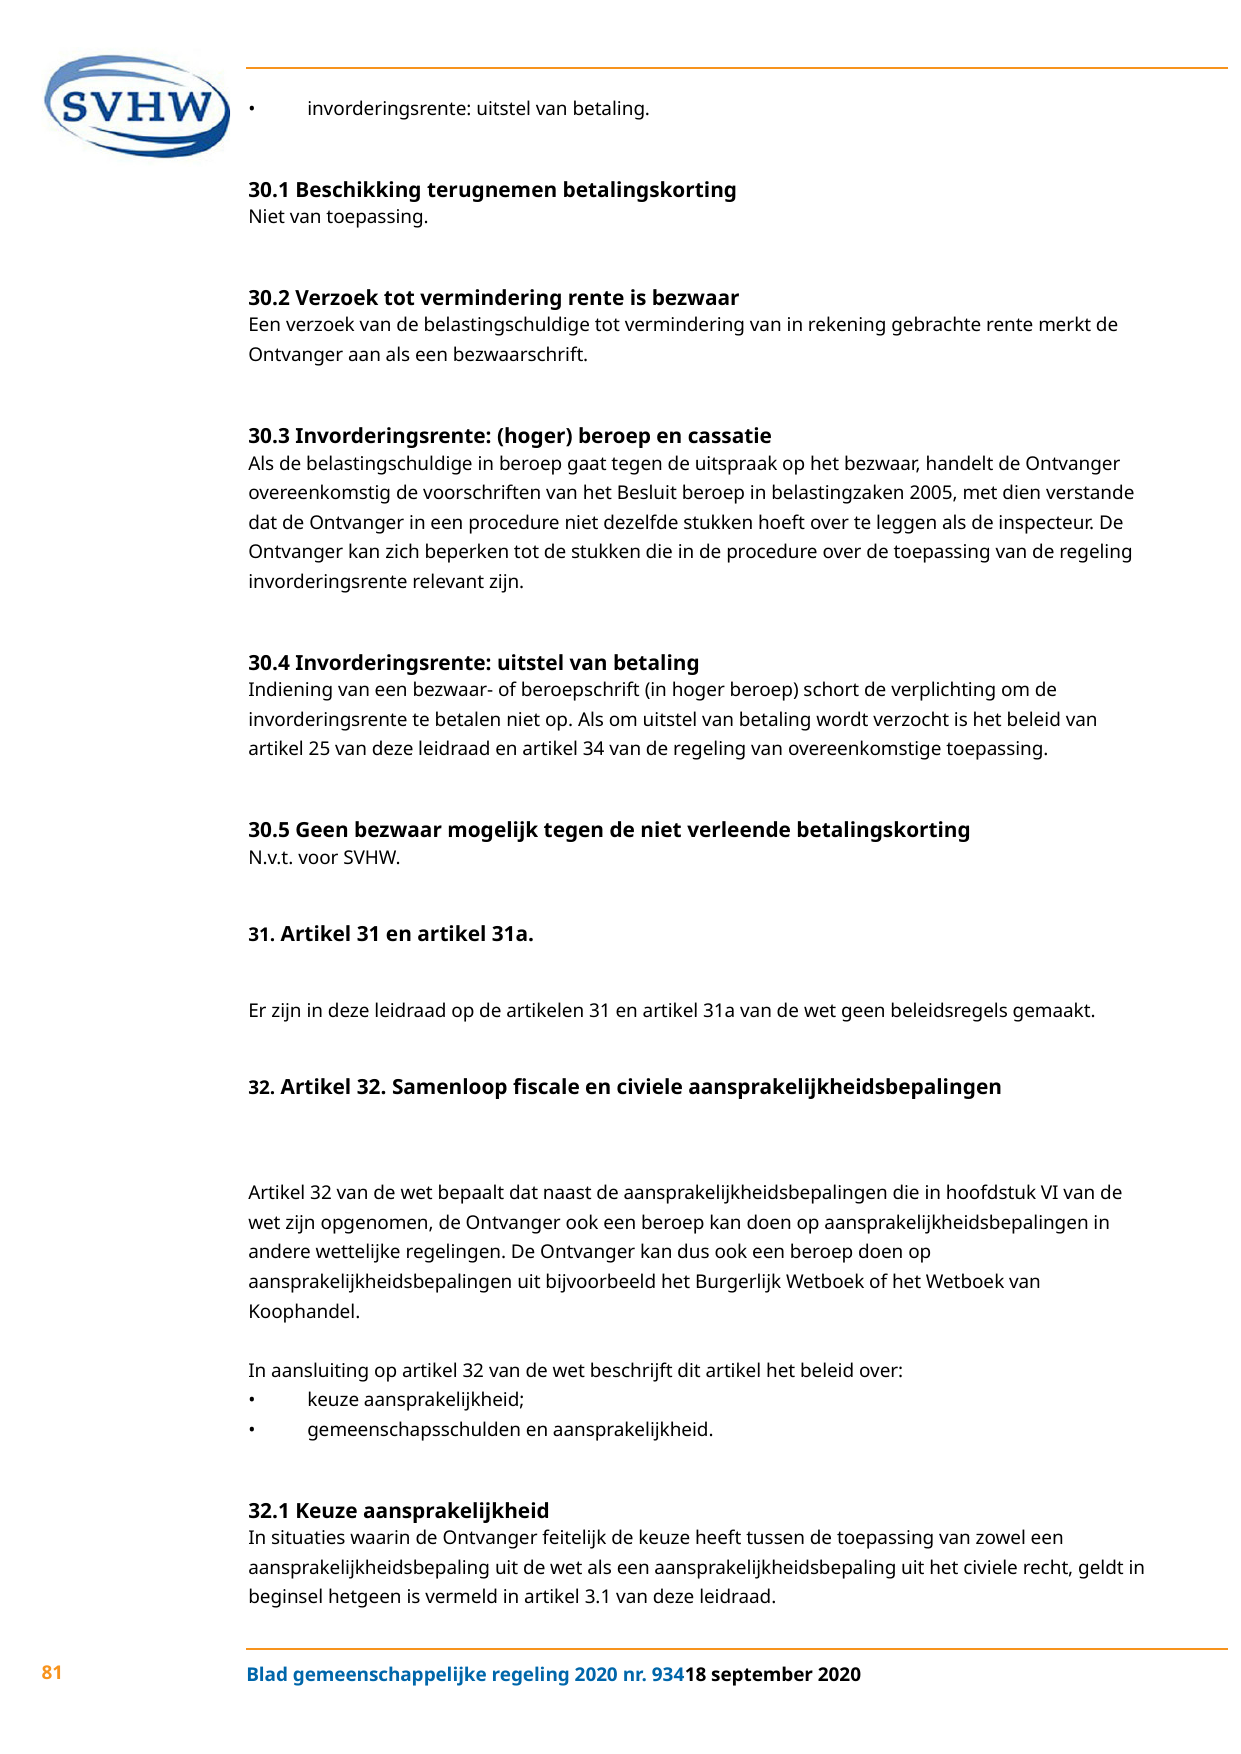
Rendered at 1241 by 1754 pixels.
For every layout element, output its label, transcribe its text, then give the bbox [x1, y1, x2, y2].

text Artikel 32 van de wet bepaalt dat naast de aansprakelijkheidsbepalingen die in hoofdstuk VI van de wet zijn opgenomen, de Ontvanger ook een beroep kan doen op aansprakelijkheidsbepalingen in andere wettelijke regelingen. De Ontvanger kan dus ook een beroep doen op aansprakelijkheidsbepalingen uit bijvoorbeeld het Burgerlijk Wetboek of het Wetboek van Koophandel. [248, 1179, 1152, 1323]
text 32. Artikel 32. Samenloop fiscale en civiele aansprakelijkheidsbepalingen [248, 1072, 1152, 1101]
text Er zijn in deze leidraad op de artikelen 31 en artikel 31a van de wet geen beleidsregels gemaakt. [248, 997, 1152, 1023]
text Indiening van een bezwaar- of beroepschrift (in hoger beroep) schort de verplichting om de invorderingsrente te betalen niet op. Als om uitstel van betaling wordt verzocht is het beleid van artikel 25 van deze leidraad en artikel 34 van de regeling van overeenkomstige toepassing. [248, 676, 1152, 761]
text Niet van toepassing. [248, 203, 1152, 229]
text 31. Artikel 31 en artikel 31a. [248, 919, 1152, 948]
list keuze aansprakelijkheid; [248, 1387, 1152, 1412]
text 30.1 Beschikking terugnemen betalingskorting [248, 175, 1152, 203]
text 30.3 Invorderingsrente: (hoger) beroep en cassatie [248, 421, 1152, 450]
text In aansluiting op artikel 32 van de wet beschrijft dit artikel het beleid over: [248, 1357, 1152, 1383]
text 30.5 Geen bezwaar mogelijk tegen de niet verleende betalingskorting [248, 816, 1152, 844]
text 30.4 Invorderingsrente: uitstel van betaling [248, 648, 1152, 676]
text Een verzoek van de belastingschuldige tot vermindering van in rekening gebrachte rente merkt de Ontvanger aan als een bezwaarschrift. [248, 312, 1152, 367]
list gemeenschapsschulden en aansprakelijkheid. [248, 1416, 1152, 1442]
text Als de belastingschuldige in beroep gaat tegen de uitspraak op het bezwaar, handelt de Ontvanger overeenkomstig de voorschriften van het Besluit beroep in belastingzaken 2005, met dien verstande dat de Ontvanger in een procedure niet dezelfde stukken hoeft over te leggen als de inspecteur. De Ontvanger kan zich beperken tot de stukken die in de procedure over de toepassing van de regeling invorderingsrente relevant zijn. [248, 450, 1152, 594]
list invorderingsrente: uitstel van betaling. [248, 95, 1152, 121]
text N.v.t. voor SVHW. [248, 844, 1152, 870]
text 32.1 Keuze aansprakelijkheid [248, 1496, 1152, 1524]
picture [41, 47, 231, 172]
text 30.2 Verzoek tot vermindering rente is bezwaar [248, 283, 1152, 312]
text In situaties waarin de Ontvanger feitelijk de keuze heeft tussen de toepassing van zowel een aansprakelijkheidsbepaling uit de wet als een aansprakelijkheidsbepaling uit het civiele recht, geldt in beginsel hetgeen is vermeld in artikel 3.1 van deze leidraad. [248, 1524, 1152, 1609]
